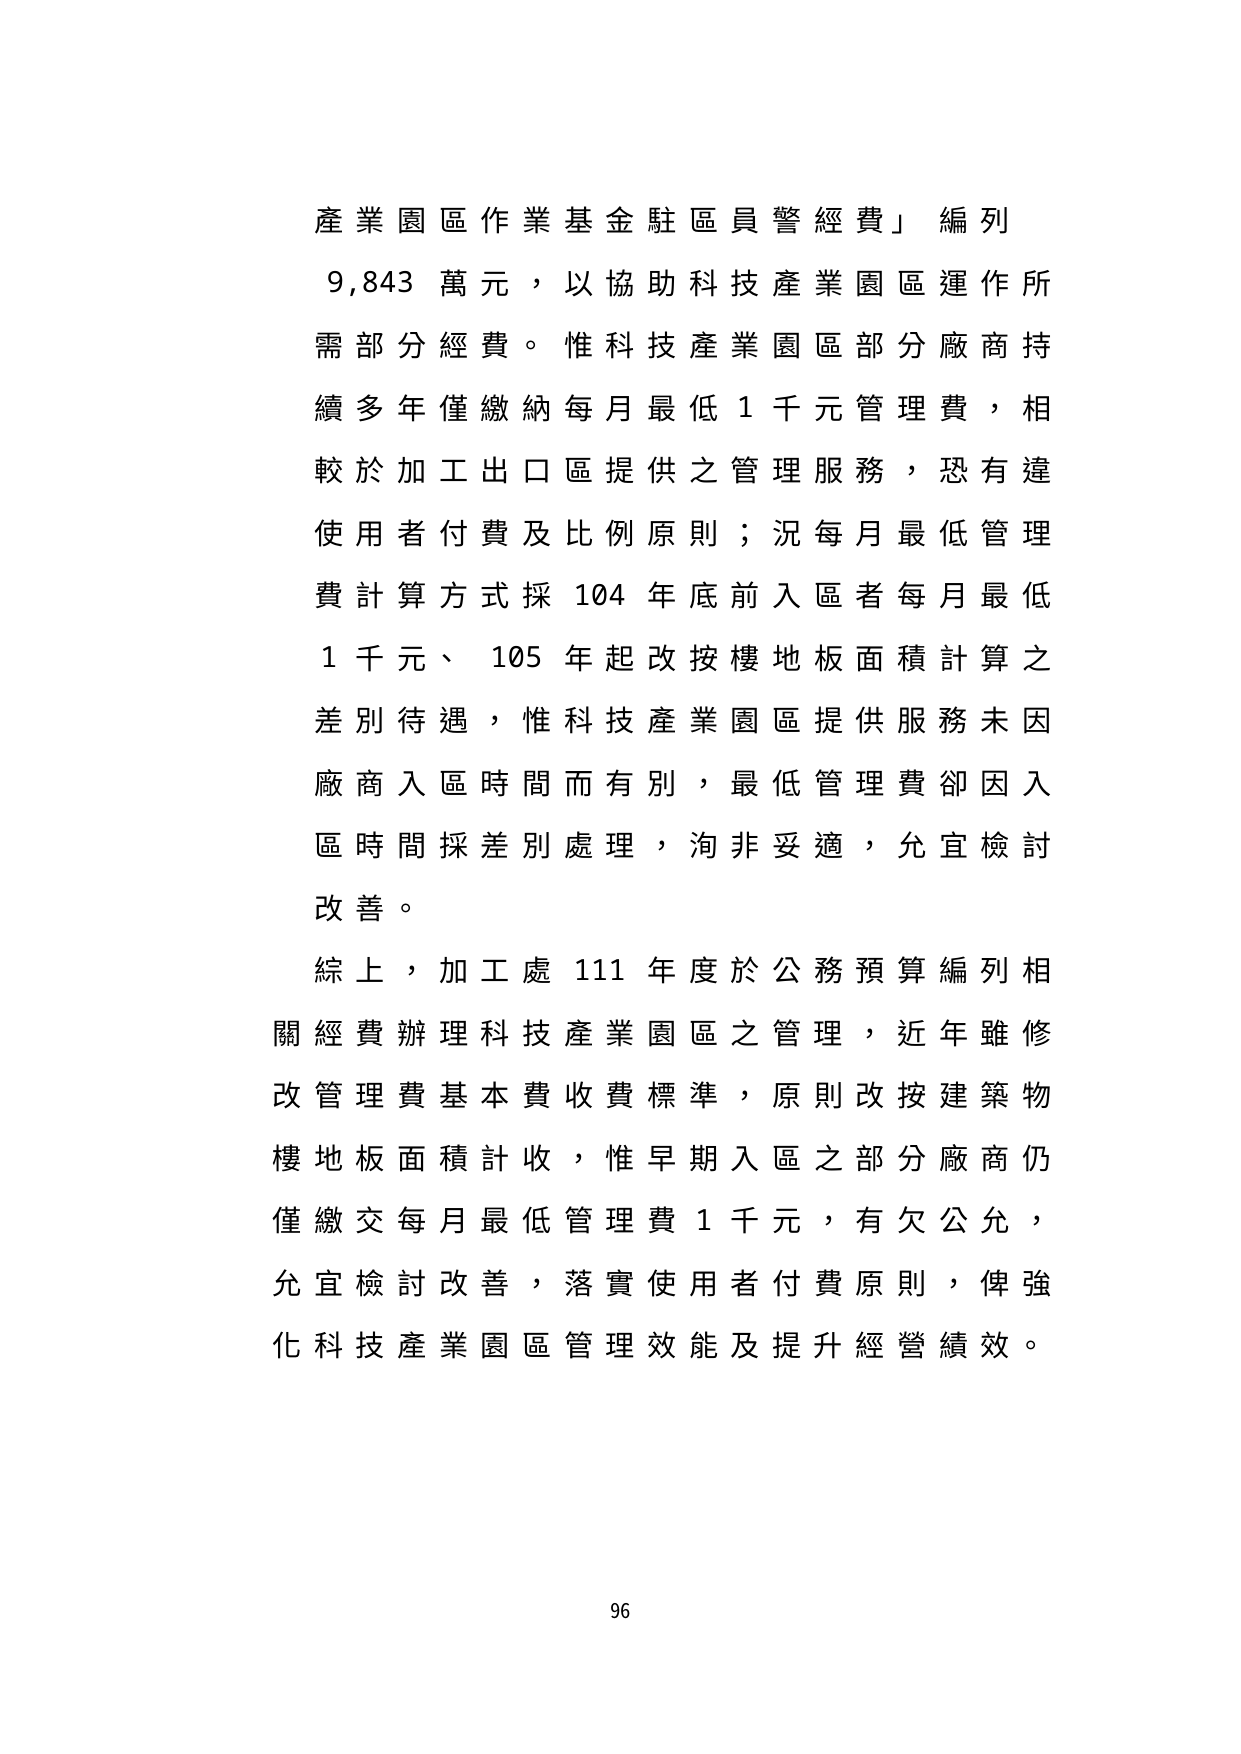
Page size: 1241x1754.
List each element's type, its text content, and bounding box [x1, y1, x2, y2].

text 產業園區作業基金駐區員警經費」編列9,843萬元，以協助科技產業園區運作所需部分經費。惟科技產業園區部分廠商持續多年僅繳納每月最低1千元管理費，相較於加工出口區提供之管理服務，恐有違使用者付費及比例原則；況每月最低管理費計算方式採104年底前入區者每月最低1千元、105年起改按樓地板面積計算之差別待遇，惟科技產業園區提供服務未因廠商入區時間而有別，最低管理費卻因入區時間採差別處理，洵非妥適，允宜檢討改善。 [271, 177, 1058, 927]
text 綜上，加工處111年度於公務預算編列相關經費辦理科技產業園區之管理，近年雖修改管理費基本費收費標準，原則改按建築物樓地板面積計收，惟早期入區之部分廠商仍僅繳交每月最低管理費1千元，有欠公允，允宜檢討改善，落實使用者付費原則，俾強化科技產業園區管理效能及提升經營績效。 [242, 927, 1058, 1365]
